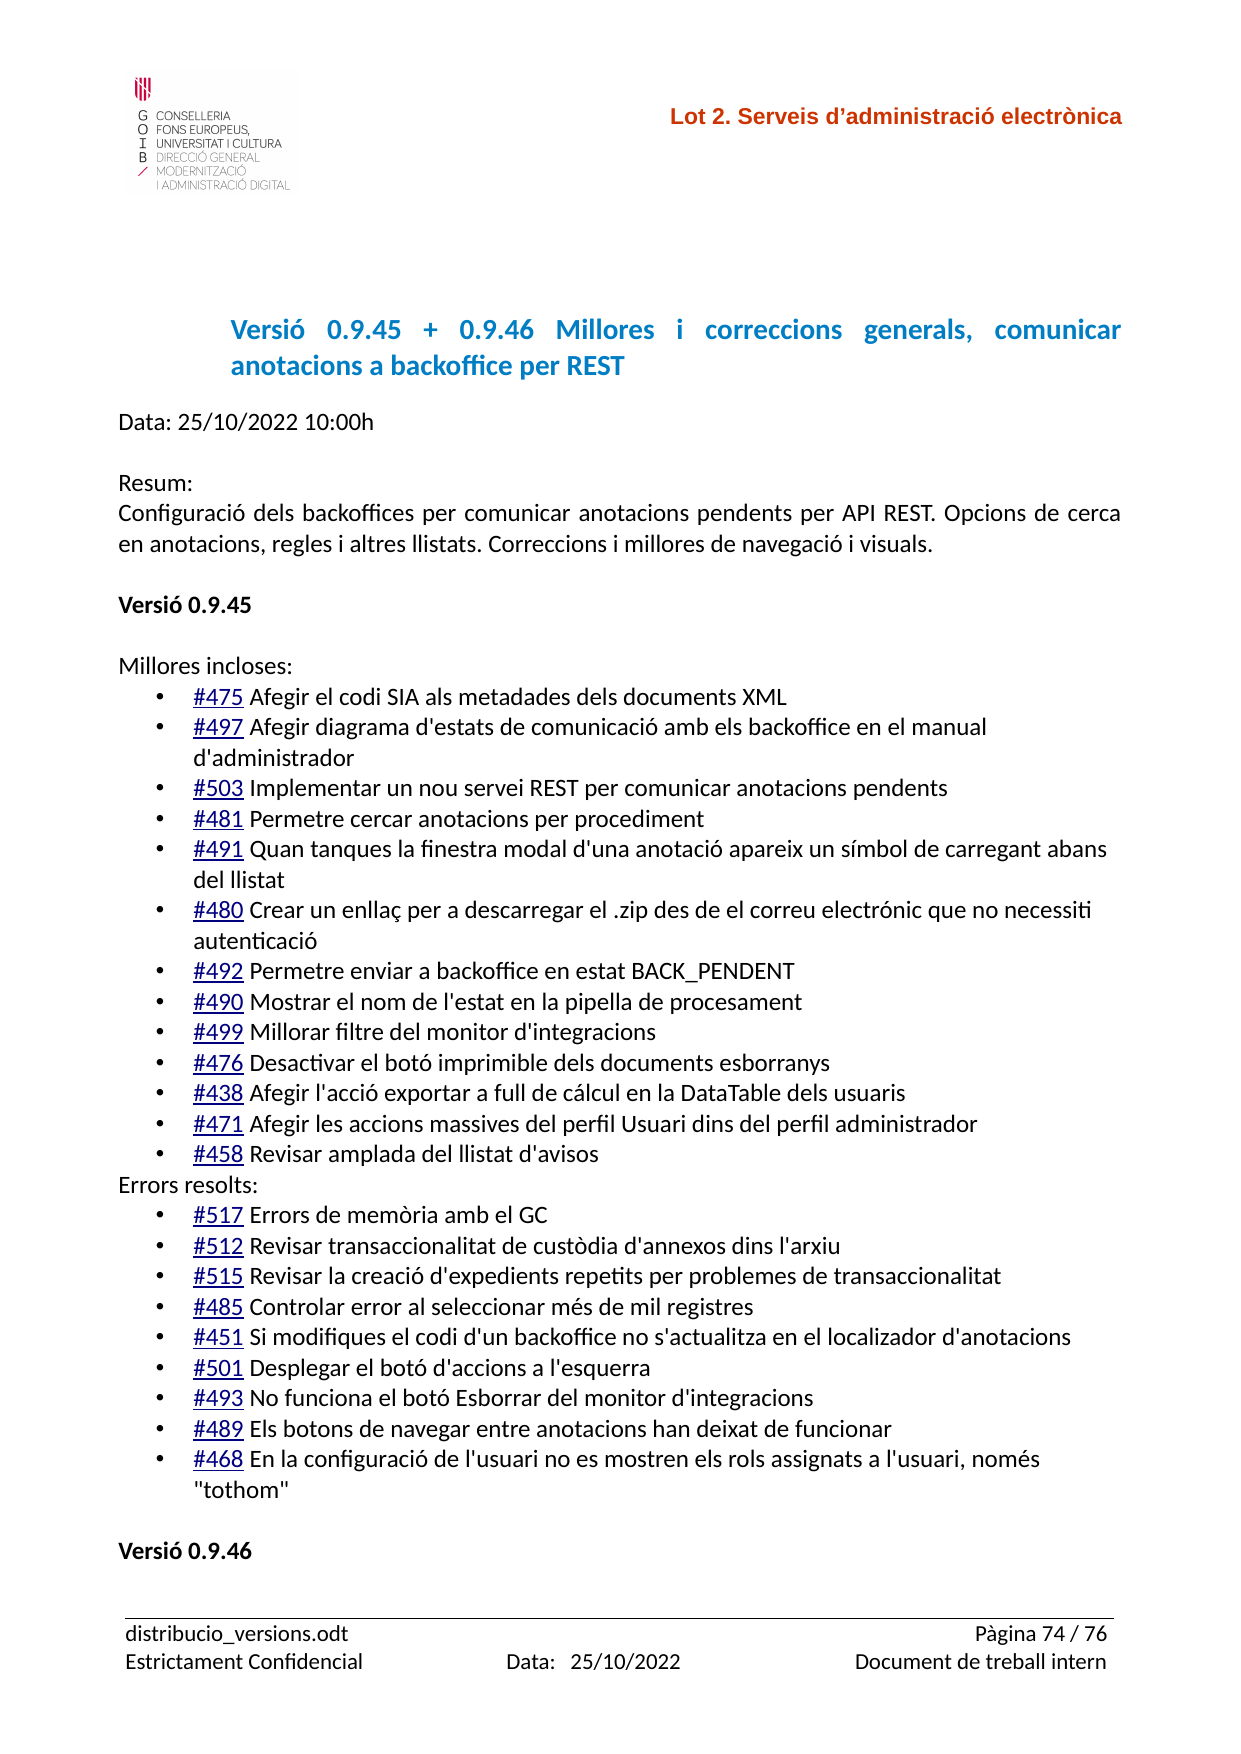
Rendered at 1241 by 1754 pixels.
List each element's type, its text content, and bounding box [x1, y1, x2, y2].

text Millores incloses: [118, 650, 1122, 681]
text Versió 0.9.46 [118, 1535, 1122, 1566]
list #468 En la configuració de l'usuari no es mostren els rols assignats a l'usuari, només "tothom" [156, 1444, 1122, 1505]
list #515 Revisar la creació d'expedients repetits per problemes de transaccionalitat [156, 1261, 1122, 1291]
list #489 Els botons de navegar entre anotacions han deixat de funcionar [156, 1413, 1122, 1444]
picture [126, 70, 299, 197]
list #480 Crear un enllaç per a descarregar el .zip des de el correu electrónic que no necessiti autenticació [156, 894, 1122, 955]
list #512 Revisar transaccionalitat de custòdia d'annexos dins l'arxiu [156, 1230, 1122, 1261]
list #499 Millorar filtre del monitor d'integracions [156, 1016, 1122, 1047]
list #491 Quan tanques la finestra modal d'una anotació apareix un símbol de carregant abans del llistat [156, 833, 1122, 894]
list #438 Afegir l'acció exportar a full de cálcul en la DataTable dels usuaris [156, 1077, 1122, 1108]
list #471 Afegir les accions massives del perfil Usuari dins del perfil administrador [156, 1108, 1122, 1138]
list #497 Afegir diagrama d'estats de comunicació amb els backoffice en el manual d'administrador [156, 711, 1122, 772]
text Errors resolts: [118, 1169, 1122, 1199]
text Data: 25/10/2022 10:00h [118, 406, 1122, 436]
list #481 Permetre cercar anotacions per procediment [156, 803, 1122, 833]
list #503 Implementar un nou servei REST per comunicar anotacions pendents [156, 772, 1122, 803]
list #475 Afegir el codi SIA als metadades dels documents XML [156, 681, 1122, 711]
list #517 Errors de memòria amb el GC [156, 1199, 1122, 1230]
text Configuració dels backoffices per comunicar anotacions pendents per API REST. Opcions de cerca en anotacions, regles i altres llistats. Correccions i millores de navegació i visuals. [118, 497, 1122, 558]
list #485 Controlar error al seleccionar més de mil registres [156, 1291, 1122, 1322]
list #501 Desplegar el botó d'accions a l'esquerra [156, 1352, 1122, 1383]
list #492 Permetre enviar a backoffice en estat BACK_PENDENT [156, 955, 1122, 986]
list #458 Revisar amplada del llistat d'avisos [156, 1138, 1122, 1169]
list #490 Mostrar el nom de l'estat en la pipella de procesament [156, 986, 1122, 1016]
list #451 Si modifiques el codi d'un backoffice no s'actualitza en el localizador d'anotacions [156, 1322, 1122, 1352]
text Versió 0.9.45 [118, 589, 1122, 619]
subtitle Versió 0.9.45 + 0.9.46 Millores i correccions generals, comunicar anotacions a backoffice per REST [153, 311, 1122, 382]
text Resum: [118, 467, 1122, 497]
list #476 Desactivar el botó imprimible dels documents esborranys [156, 1047, 1122, 1077]
list #493 No funciona el botó Esborrar del monitor d'integracions [156, 1383, 1122, 1413]
